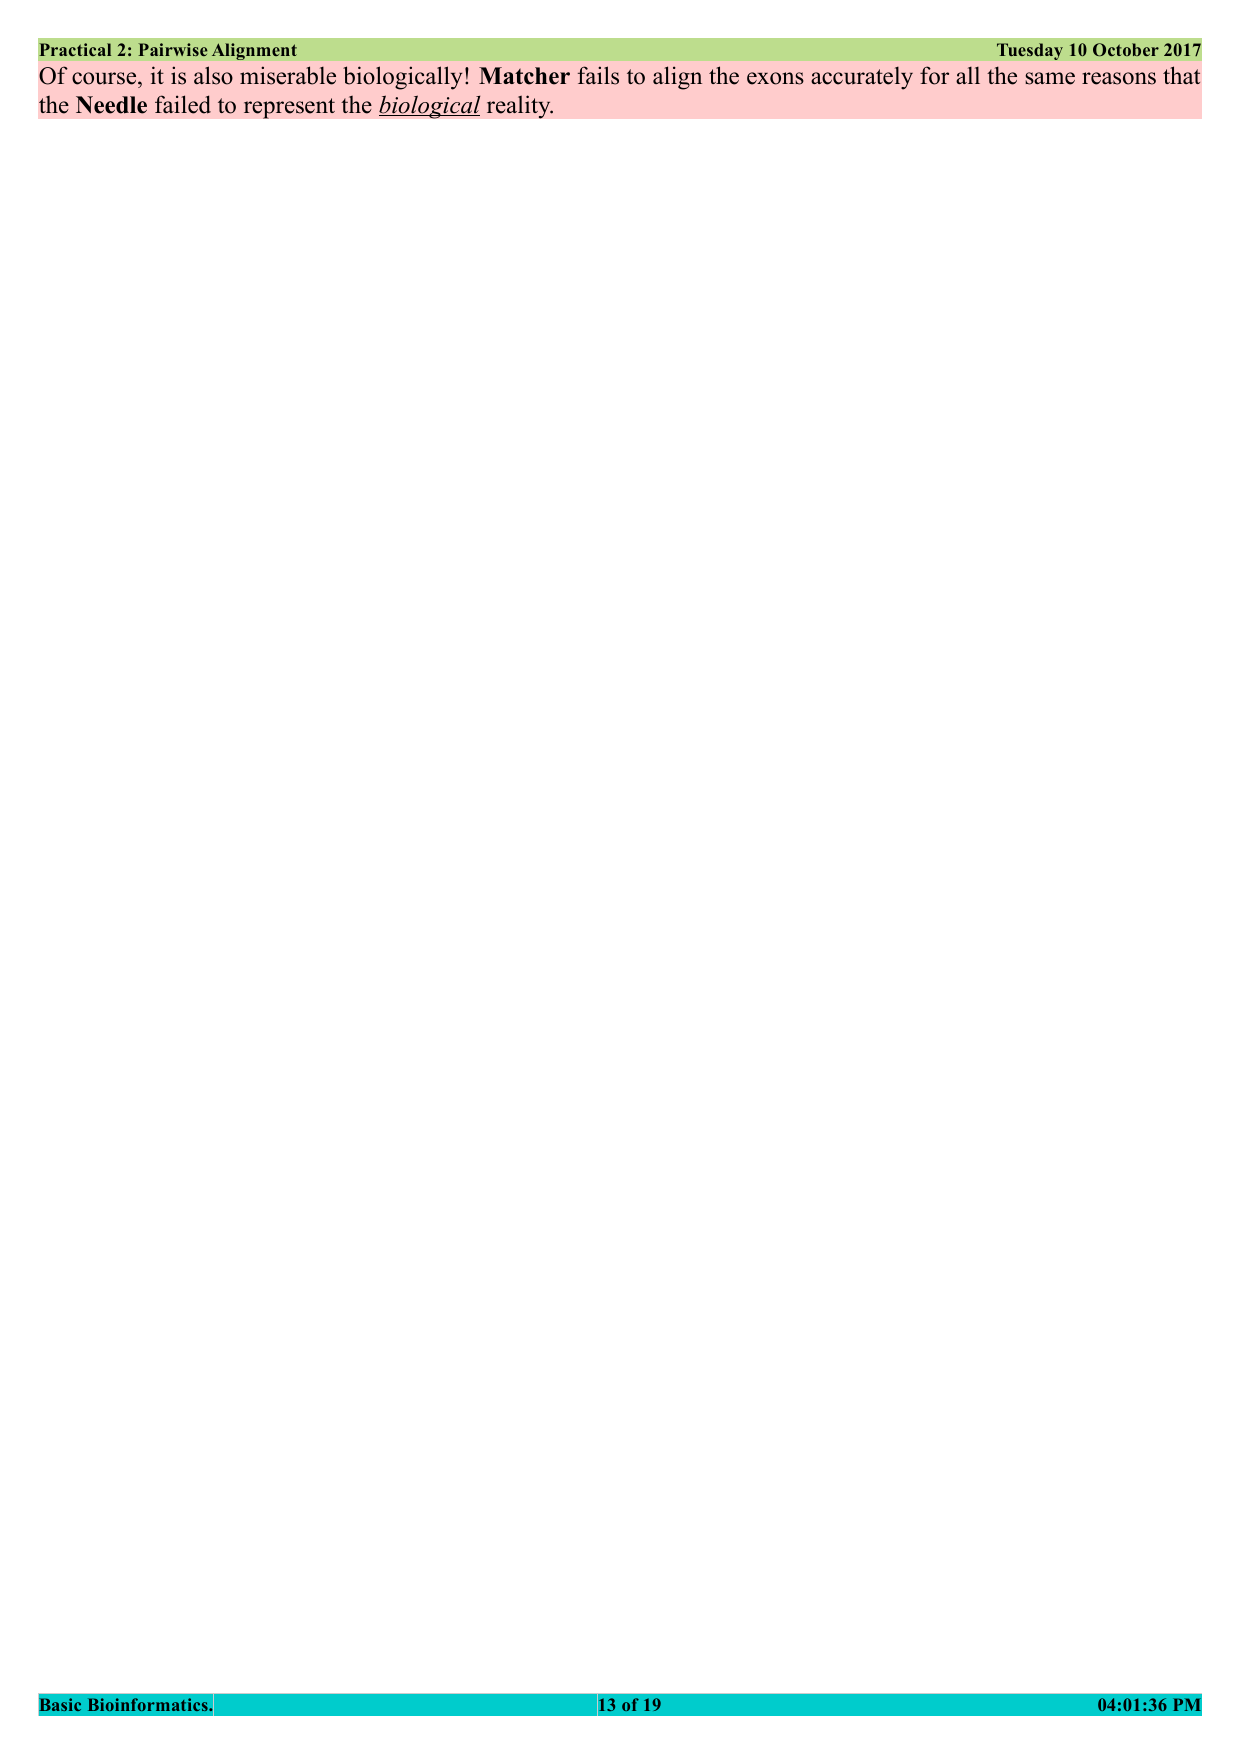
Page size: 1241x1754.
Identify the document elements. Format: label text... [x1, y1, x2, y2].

text Of course, it is also miserable biologically! Matcher fails to align the exons accurately for all the same reasons that the Needle failed to represent the biological reality. [38, 61, 1202, 119]
